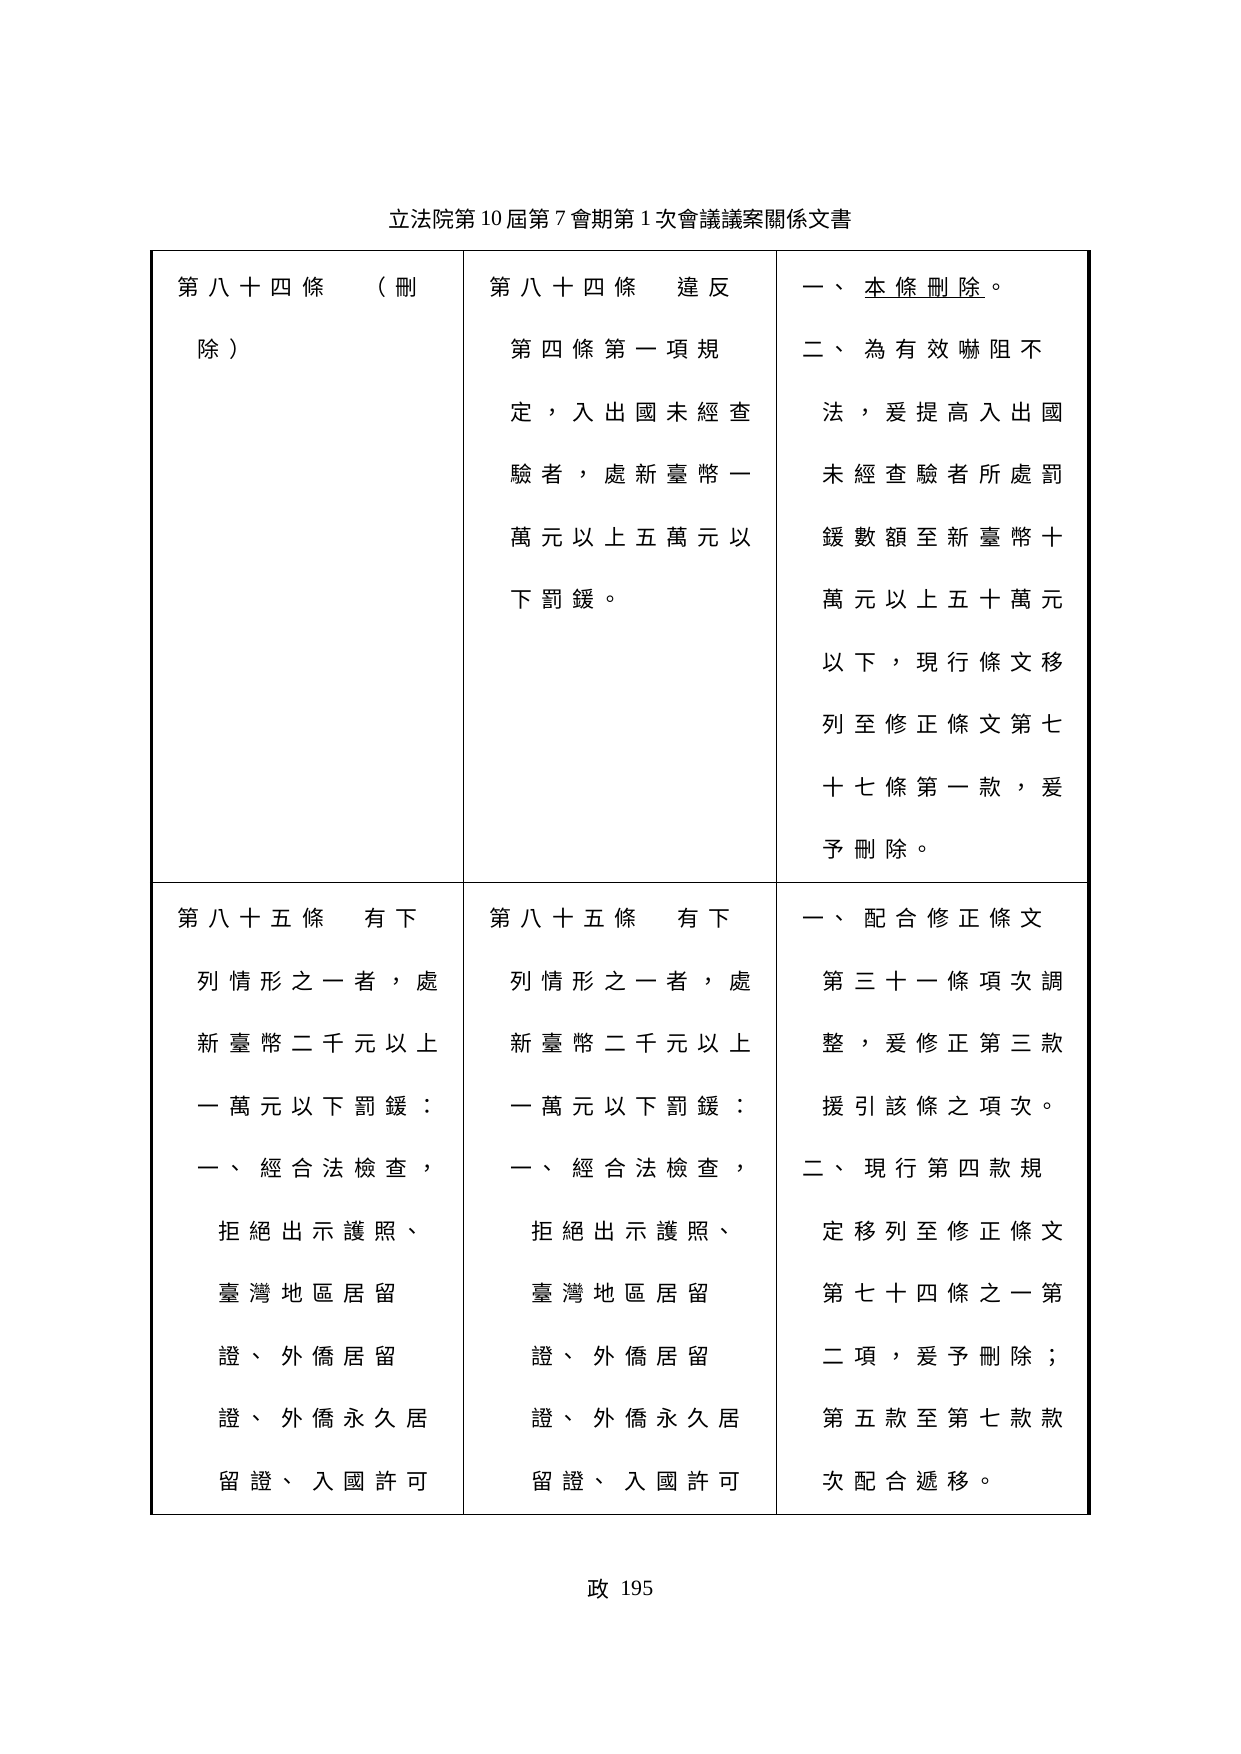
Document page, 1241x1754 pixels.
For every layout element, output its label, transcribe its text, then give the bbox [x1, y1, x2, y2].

table_cell 第八十五條 有下列情形之一者，處新臺幣二千元以上一萬元以下罰鍰： 一、經合法檢查，拒絕出示護照、臺灣地區居留證、外僑居留證、外僑永久居留證、入國許可 [464, 883, 776, 1514]
table_cell 一、本條刪除。 二、為有效嚇阻不法，爰提高入出國未經查驗者所處罰鍰數額至新臺幣十萬元以上五十萬元以下，現行條文移列至修正條文第七十七條第一款，爰予刪除。 [777, 251, 1087, 882]
table_cell 第八十四條 違反第四條第一項規定，入出國未經查驗者，處新臺幣一萬元以上五萬元以下罰鍰。 [464, 251, 776, 882]
table_cell 第八十五條 有下列情形之一者，處新臺幣二千元以上一萬元以下罰鍰： 一、經合法檢查，拒絕出示護照、臺灣地區居留證、外僑居留證、外僑永久居留證、入國許可 [153, 883, 463, 1514]
table_cell 第八十四條 （刪除） [153, 251, 463, 882]
table_cell 一、配合修正條文第三十一條項次調整，爰修正第三款援引該條之項次。 二、現行第四款規定移列至修正條文第七十四條之一第二項，爰予刪除；第五款至第七款款次配合遞移。 [777, 883, 1087, 1514]
